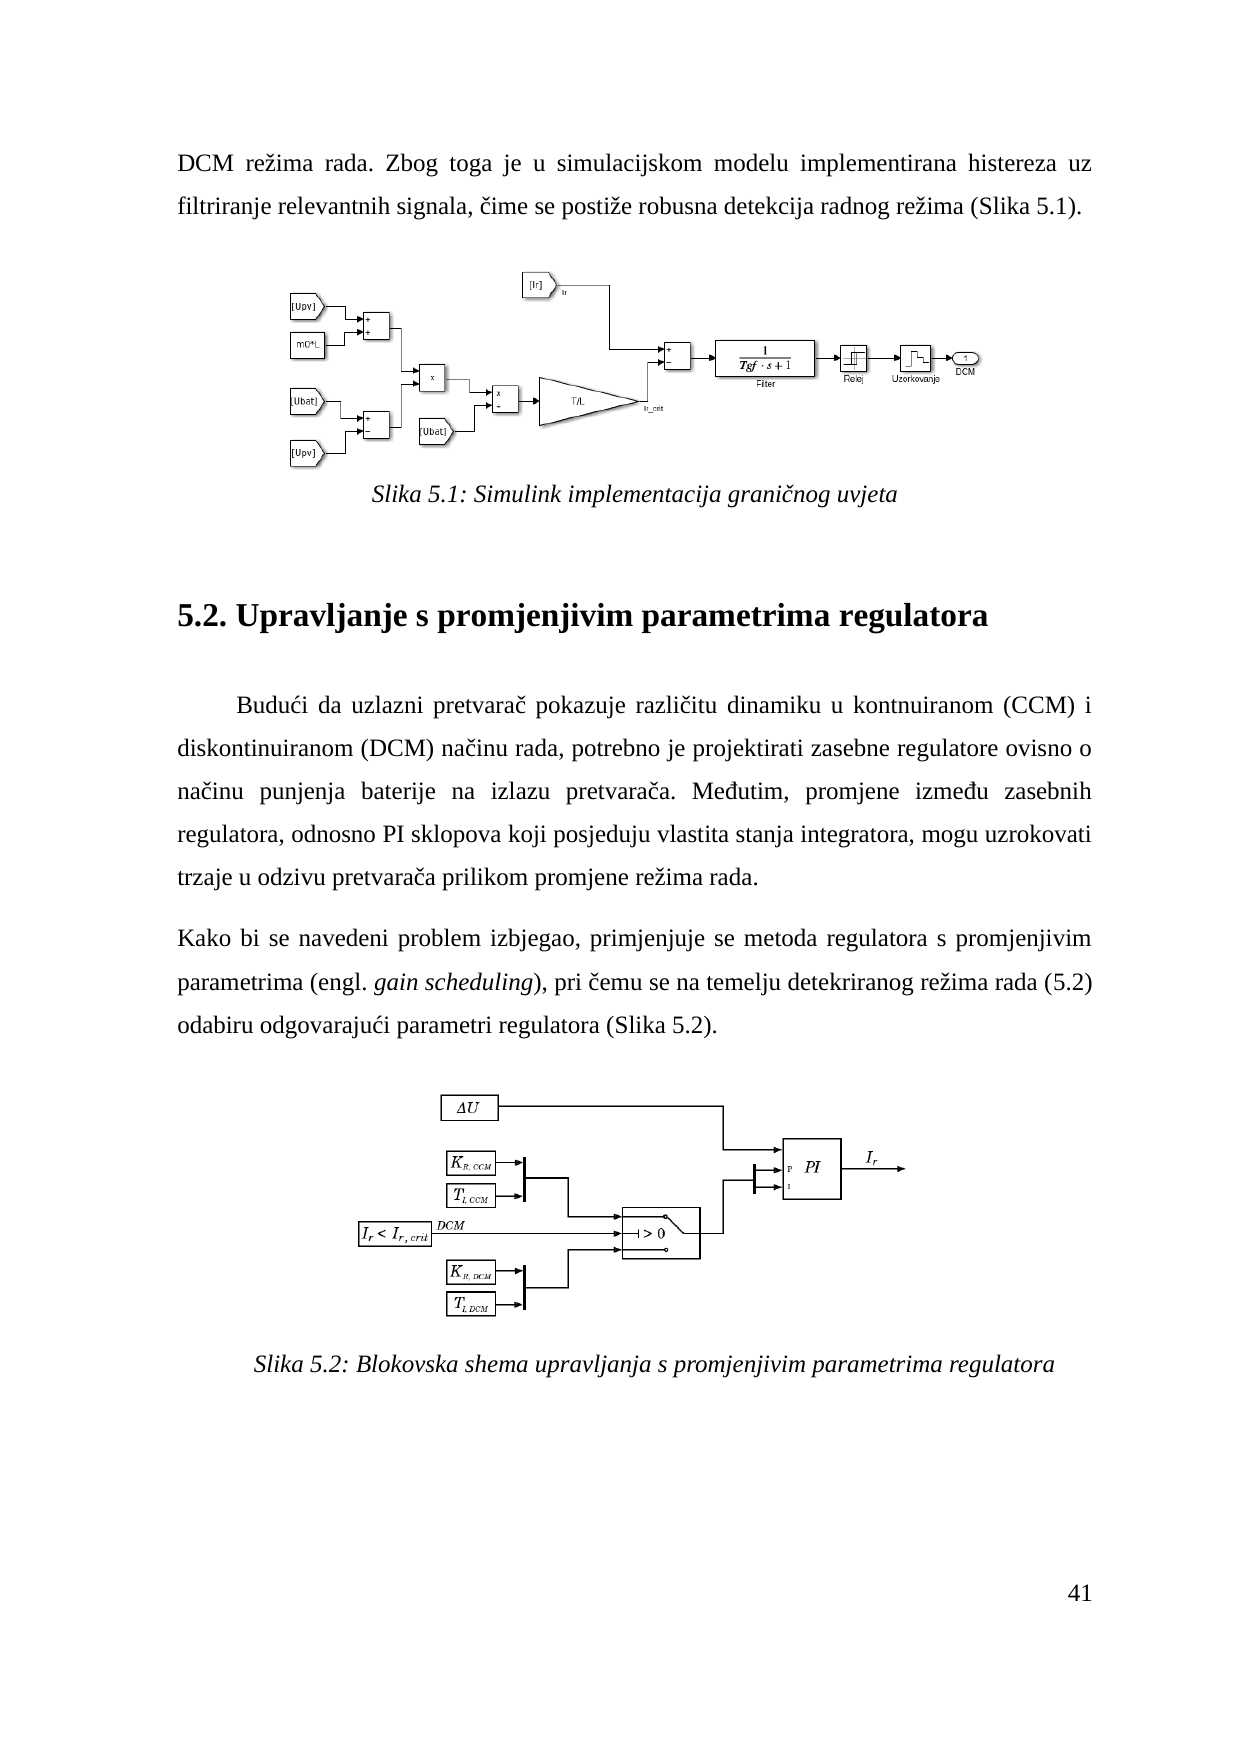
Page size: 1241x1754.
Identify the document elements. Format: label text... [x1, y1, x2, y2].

text Slika 5.1: Simulink implementacija graničnog uvjeta [285, 480, 984, 508]
text Budući da uzlazni pretvarač pokazuje različitu dinamiku u kontnuiranom (CCM) i diskontinuiranom (DCM) načinu rada, potrebno je projektirati zasebne regulatore ovisno o načinu punjenja baterije na izlazu pretvarača. Međutim, promjene između zasebnih regulatora, odnosno PI sklopova koji posjeduju vlastita stanja integratora, mogu uzrokovati trzaje u odzivu pretvarača prilikom promjene režima rada. [177, 690, 1093, 891]
text Kako bi se navedeni problem izbjegao, primjenjuje se metoda regulatora s promjenjivim parametrima (engl. gain scheduling), pri čemu se na temelju detekriranog režima rada (5.2) odabiru odgovarajući parametri regulatora (Slika 5.2). [177, 923, 1093, 1038]
text DCM režima rada. Zbog toga je u simulacijskom modelu implementirana histereza uz filtriranje relevantnih signala, čime se postiže robusna detekcija radnog režima (Slika 5.1). [177, 148, 1093, 219]
text Slika 5.2: Blokovska shema upravljanja s promjenjivim parametrima regulatora [177, 1349, 1132, 1378]
picture [302, 1083, 1007, 1325]
subtitle Upravljanje s promjenjivim parametrima regulatora [177, 595, 1093, 633]
picture [285, 264, 985, 480]
